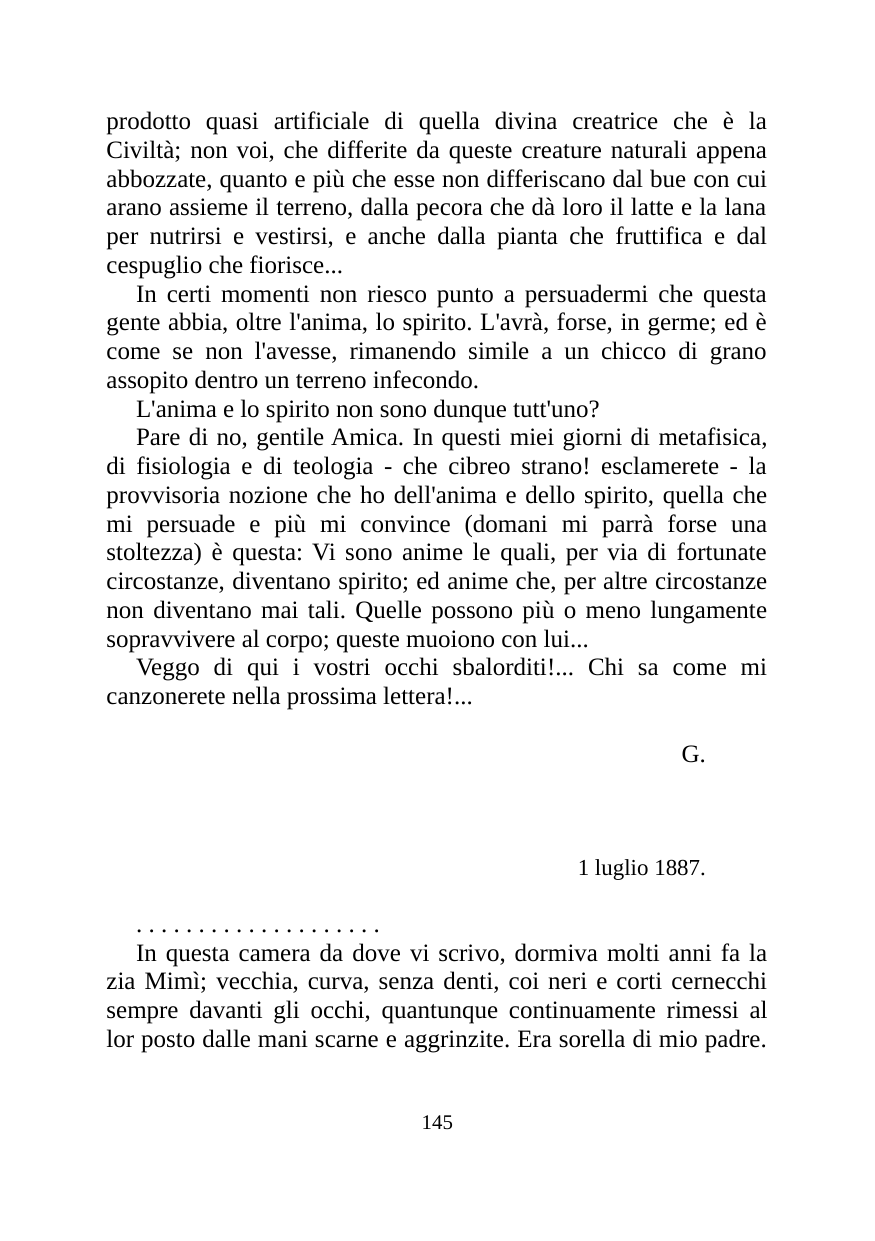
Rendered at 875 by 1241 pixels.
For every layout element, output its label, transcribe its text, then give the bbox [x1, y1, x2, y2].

text In certi momenti non riesco punto a persuadermi che questa gente abbia, oltre l'anima, lo spirito. L'avrà, forse, in germe; ed è come se non l'avesse, rimanendo simile a un chicco di grano assopito dentro un terreno infecondo. [106, 279, 768, 394]
text prodotto quasi artificiale di quella divina creatrice che è la Civiltà; non voi, che differite da queste creature naturali appena abbozzate, quanto e più che esse non differiscano dal bue con cui arano assieme il terreno, dalla pecora che dà loro il latte e la lana per nutrirsi e vestirsi, e anche dalla pianta che fruttifica e dal cespuglio che fiorisce... [106, 106, 768, 279]
text Veggo di qui i vostri occhi sbalorditi!... Chi sa come mi canzonerete nella prossima lettera!... [106, 652, 768, 710]
text G. [106, 739, 706, 767]
text Pare di no, gentile Amica. In questi miei giorni di metafisica, di fisiologia e di teologia - che cibreo strano! esclamerete - la provvisoria nozione che ho dell'anima e dello spirito, quella che mi persuade e più mi convince (domani mi parrà forse una stoltezza) è questa: Vi sono anime le quali, per via di fortunate circostanze, diventano spirito; ed anime che, per altre circostanze non diventano mai tali. Quelle possono più o meno lungamente sopravvivere al corpo; queste muoiono con lui... [106, 422, 768, 652]
text 1 luglio 1887. [106, 854, 706, 880]
text L'anima e lo spirito non sono dunque tutt'uno? [106, 394, 768, 422]
text In questa camera da dove vi scrivo, dormiva molti anni fa la zia Mimì; vecchia, curva, senza denti, coi neri e corti cernecchi sempre davanti gli occhi, quantunque continuamente rimessi al lor posto dalle mani scarne e aggrinzite. Era sorella di mio padre. [106, 938, 768, 1053]
text . . . . . . . . . . . . . . . . . . . . [106, 909, 768, 938]
